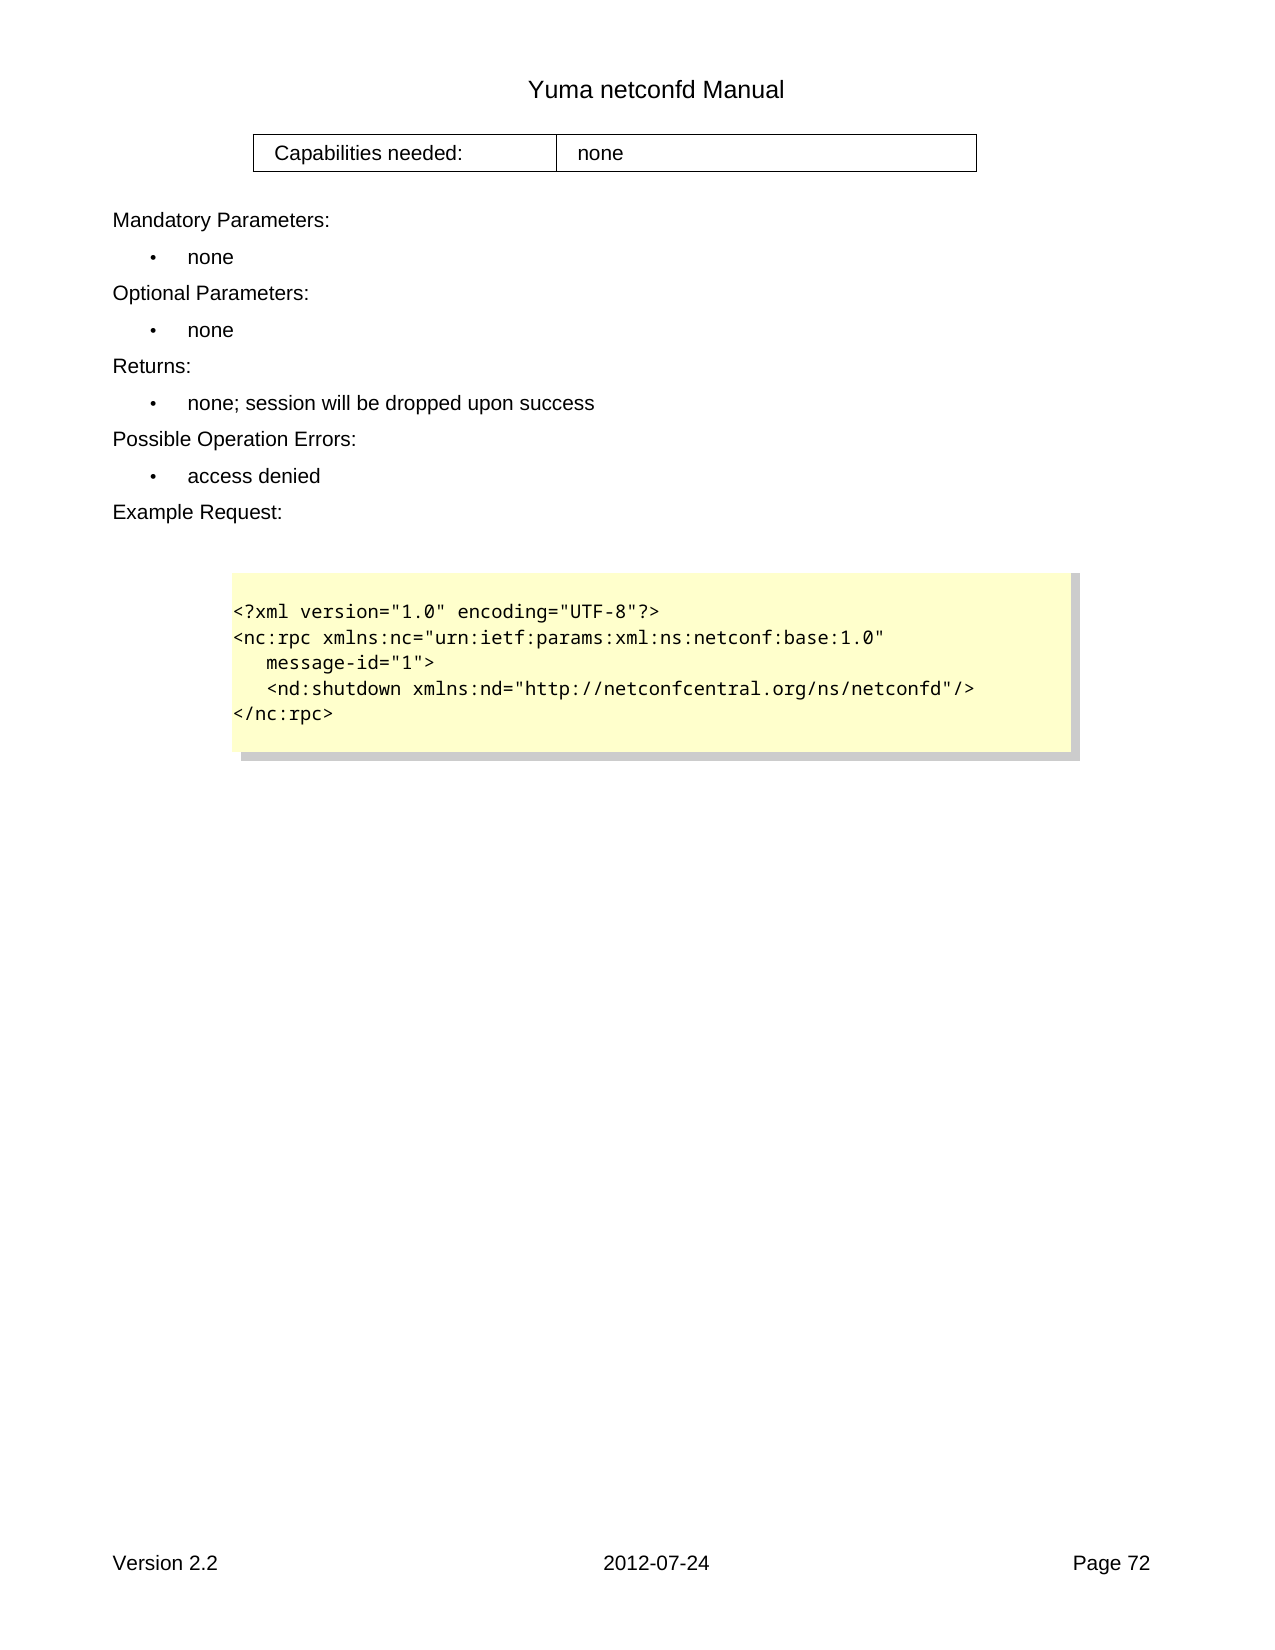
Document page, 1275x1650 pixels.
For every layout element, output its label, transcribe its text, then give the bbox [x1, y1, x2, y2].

text <?xml version="1.0" encoding="UTF-8"?> [232, 598, 1071, 624]
text <nd:shutdown xmlns:nd="http://netconfcentral.org/ns/netconfd"/> [232, 675, 1071, 701]
table_cell Capabilities needed: [254, 135, 556, 171]
text <nc:rpc xmlns:nc="urn:ietf:params:xml:ns:netconf:base:1.0" [232, 624, 1071, 649]
text Example Request: [112, 500, 1200, 524]
text Possible Operation Errors: [112, 427, 1200, 451]
list none; session will be dropped upon success [150, 391, 1200, 414]
list access denied [150, 463, 1200, 487]
list none [150, 245, 1200, 269]
text Returns: [112, 354, 1200, 378]
text Mandatory Parameters: [112, 208, 1200, 232]
text Optional Parameters: [112, 281, 1200, 305]
table_cell none [557, 135, 976, 171]
list none [150, 318, 1200, 342]
text </nc:rpc> [232, 701, 1071, 726]
text message-id="1"> [232, 649, 1071, 675]
